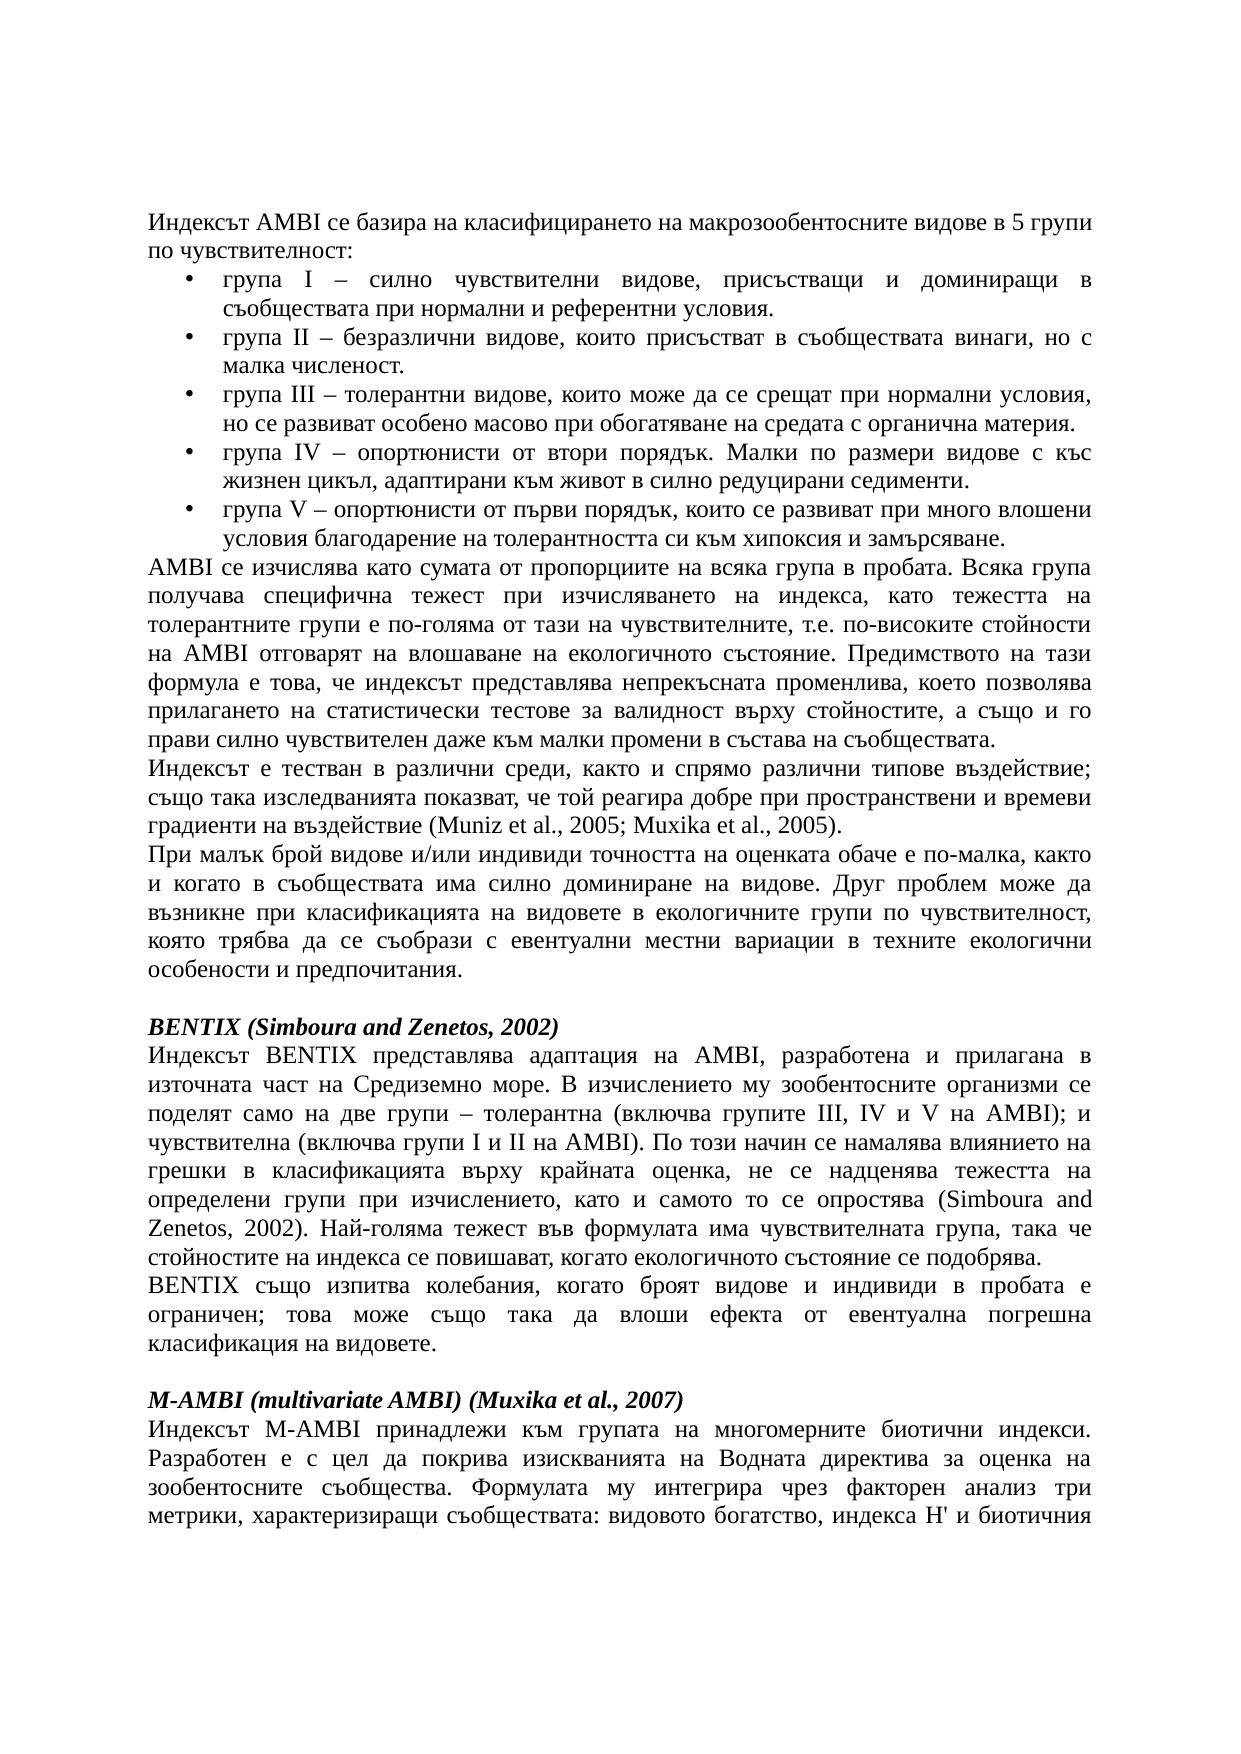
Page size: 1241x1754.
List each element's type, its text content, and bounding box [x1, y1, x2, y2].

list група II – безразлични видове, които присъстват в съобществата винаги, но с малка численост. [185, 322, 1093, 379]
text При малък брой видове и/или индивиди точността на оценката обаче е по-малка, както и когато в съобществата има силно доминиране на видове. Друг проблем може да възникне при класификацията на видовете в екологичните групи по чувствителност, която трябва да се съобрази с евентуални местни вариации в техните екологични особености и предпочитания. [148, 839, 1093, 983]
text Индексът AMBI се базира на класифицирането на макрозообентосните видове в 5 групи по чувствителност: [148, 207, 1093, 264]
list група IV – опортюнисти от втори порядък. Малки по размери видове с къс жизнен цикъл, адаптирани към живот в силно редуцирани седименти. [185, 437, 1093, 494]
text Индексът BENTIX представлява адаптация на AMBI, разработена и прилагана в източната част на Средиземно море. В изчислението му зообентосните организми се поделят само на две групи – толерантна (включва групите III, IV и V на AMBI); и чувствителна (включва групи I и II на AMBI). По този начин се намалява влиянието на грешки в класификацията върху крайната оценка, не се надценява тежестта на определени групи при изчислението, като и самото то се опростява (Simboura and Zenetos, 2002). Най-голяма тежест във формулата има чувствителната група, така че стойностите на индекса се повишават, когато екологичното състояние се подобрява. [148, 1040, 1093, 1270]
text M-AMBI (multivariate AMBI) (Muxika et al., 2007) [148, 1385, 1093, 1414]
list група III – толерантни видове, които може да се срещат при нормални условия, но се развиват особено масово при обогатяване на средата с органична материя. [185, 379, 1093, 437]
list група I – силно чувствителни видове, присъстващи и доминиращи в съобществата при нормални и референтни условия. [185, 264, 1093, 322]
text Индексът е тестван в различни среди, както и спрямо различни типове въздействие; също така изследванията показват, че той реагира добре при пространствени и времеви градиенти на въздействие (Muniz et al., 2005; Muxika et al., 2005). [148, 753, 1093, 839]
list група V – опортюнисти от първи порядък, които се развиват при много влошени условия благодарение на толерантността си към хипоксия и замърсяване. [185, 494, 1093, 552]
text BENTIX също изпитва колебания, когато броят видове и индивиди в пробата е ограничен; това може също така да влоши ефекта от евентуална погрешна класификация на видовете. [148, 1270, 1093, 1357]
text Индексът M-AMBI принадлежи към групата на многомерните биотични индекси. Разработен е с цел да покрива изискванията на Водната директива за оценка на зообентосните съобщества. Формулата му интегрира чрез факторен анализ три метрики, характеризиращи съобществата: видовото богатство, индекса H' и биотичния [148, 1414, 1093, 1529]
text BENTIX (Simboura and Zenetos, 2002) [148, 1012, 1093, 1040]
text AMBI се изчислява като сумата от пропорциите на всяка група в пробата. Всяка група получава специфична тежест при изчисляването на индекса, като тежестта на толерантните групи е по-голяма от тази на чувствителните, т.е. по-високите стойности на AMBI отговарят на влошаване на екологичното състояние. Предимството на тази формула е това, че индексът представлява непрекъсната променлива, което позволява прилагането на статистически тестове за валидност върху стойностите, а също и го прави силно чувствителен даже към малки промени в състава на съобществата. [148, 552, 1093, 753]
